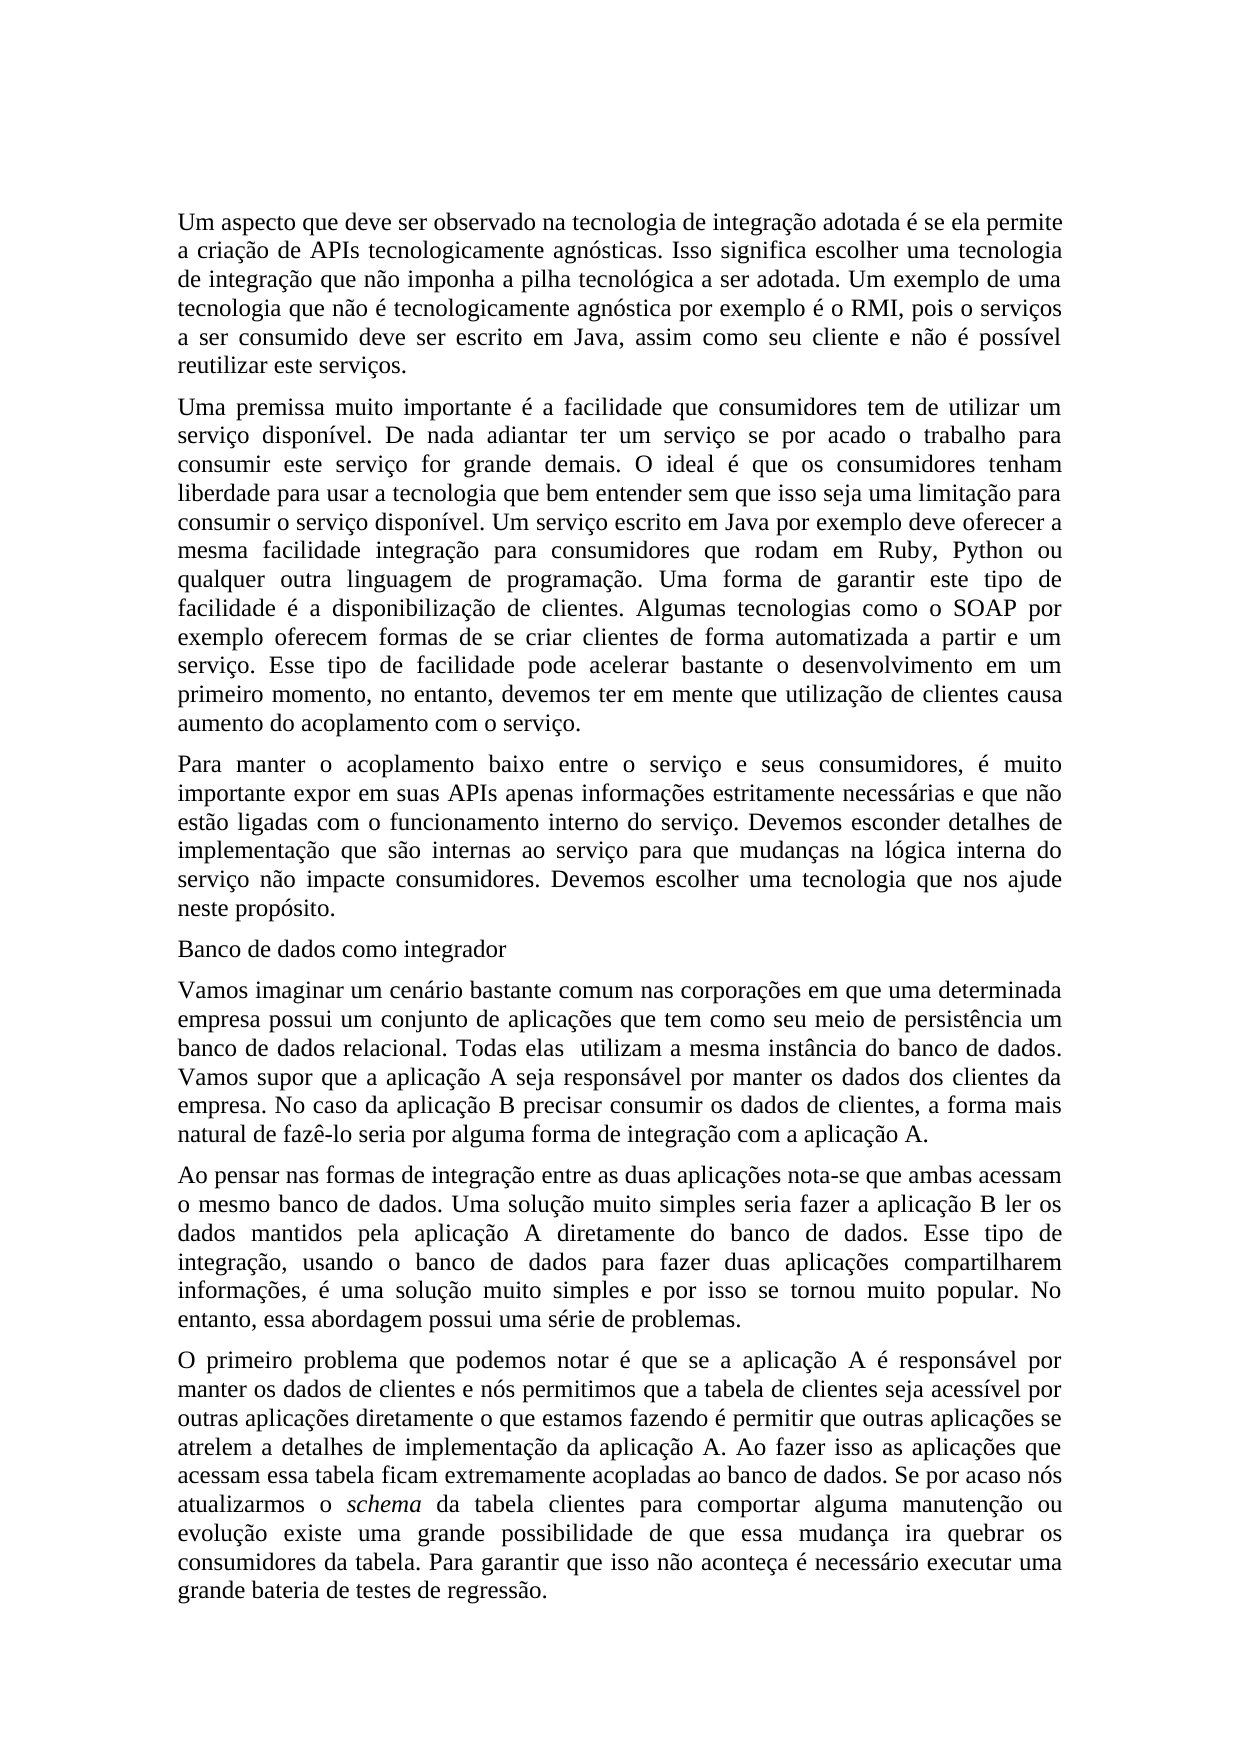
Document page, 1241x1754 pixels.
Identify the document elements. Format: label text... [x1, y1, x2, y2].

text Um aspecto que deve ser observado na tecnologia de integração adotada é se ela permite a criação de APIs tecnologicamente agnósticas. Isso significa escolher uma tecnologia de integração que não imponha a pilha tecnológica a ser adotada. Um exemplo de uma tecnologia que não é tecnologicamente agnóstica por exemplo é o RMI, pois o serviços a ser consumido deve ser escrito em Java, assim como seu cliente e não é possível reutilizar este serviços. [177, 207, 1063, 379]
text Para manter o acoplamento baixo entre o serviço e seus consumidores, é muito importante expor em suas APIs apenas informações estritamente necessárias e que não estão ligadas com o funcionamento interno do serviço. Devemos esconder detalhes de implementação que são internas ao serviço para que mudanças na lógica interna do serviço não impacte consumidores. Devemos escolher uma tecnologia que nos ajude neste propósito. [177, 749, 1063, 922]
text Banco de dados como integrador [177, 934, 1063, 963]
text Uma premissa muito importante é a facilidade que consumidores tem de utilizar um serviço disponível. De nada adiantar ter um serviço se por acado o trabalho para consumir este serviço for grande demais. O ideal é que os consumidores tenham liberdade para usar a tecnologia que bem entender sem que isso seja uma limitação para consumir o serviço disponível. Um serviço escrito em Java por exemplo deve oferecer a mesma facilidade integração para consumidores que rodam em Ruby, Python ou qualquer outra linguagem de programação. Uma forma de garantir este tipo de facilidade é a disponibilização de clientes. Algumas tecnologias como o SOAP por exemplo oferecem formas de se criar clientes de forma automatizada a partir e um serviço. Esse tipo de facilidade pode acelerar bastante o desenvolvimento em um primeiro momento, no entanto, devemos ter em mente que utilização de clientes causa aumento do acoplamento com o serviço. [177, 392, 1063, 737]
text O primeiro problema que podemos notar é que se a aplicação A é responsável por manter os dados de clientes e nós permitimos que a tabela de clientes seja acessível por outras aplicações diretamente o que estamos fazendo é permitir que outras aplicações se atrelem a detalhes de implementação da aplicação A. Ao fazer isso as aplicações que acessam essa tabela ficam extremamente acopladas ao banco de dados. Se por acaso nós atualizarmos o schema da tabela clientes para comportar alguma manutenção ou evolução existe uma grande possibilidade de que essa mudança ira quebrar os consumidores da tabela. Para garantir que isso não aconteça é necessário executar uma grande bateria de testes de regressão. [177, 1346, 1063, 1604]
text Vamos imaginar um cenário bastante comum nas corporações em que uma determinada empresa possui um conjunto de aplicações que tem como seu meio de persistência um banco de dados relacional. Todas elas utilizam a mesma instância do banco de dados. Vamos supor que a aplicação A seja responsável por manter os dados dos clientes da empresa. No caso da aplicação B precisar consumir os dados de clientes, a forma mais natural de fazê-lo seria por alguma forma de integração com a aplicação A. [177, 976, 1063, 1148]
text Ao pensar nas formas de integração entre as duas aplicações nota-se que ambas acessam o mesmo banco de dados. Uma solução muito simples seria fazer a aplicação B ler os dados mantidos pela aplicação A diretamente do banco de dados. Esse tipo de integração, usando o banco de dados para fazer duas aplicações compartilharem informações, é uma solução muito simples e por isso se tornou muito popular. No entanto, essa abordagem possui uma série de problemas. [177, 1161, 1063, 1333]
